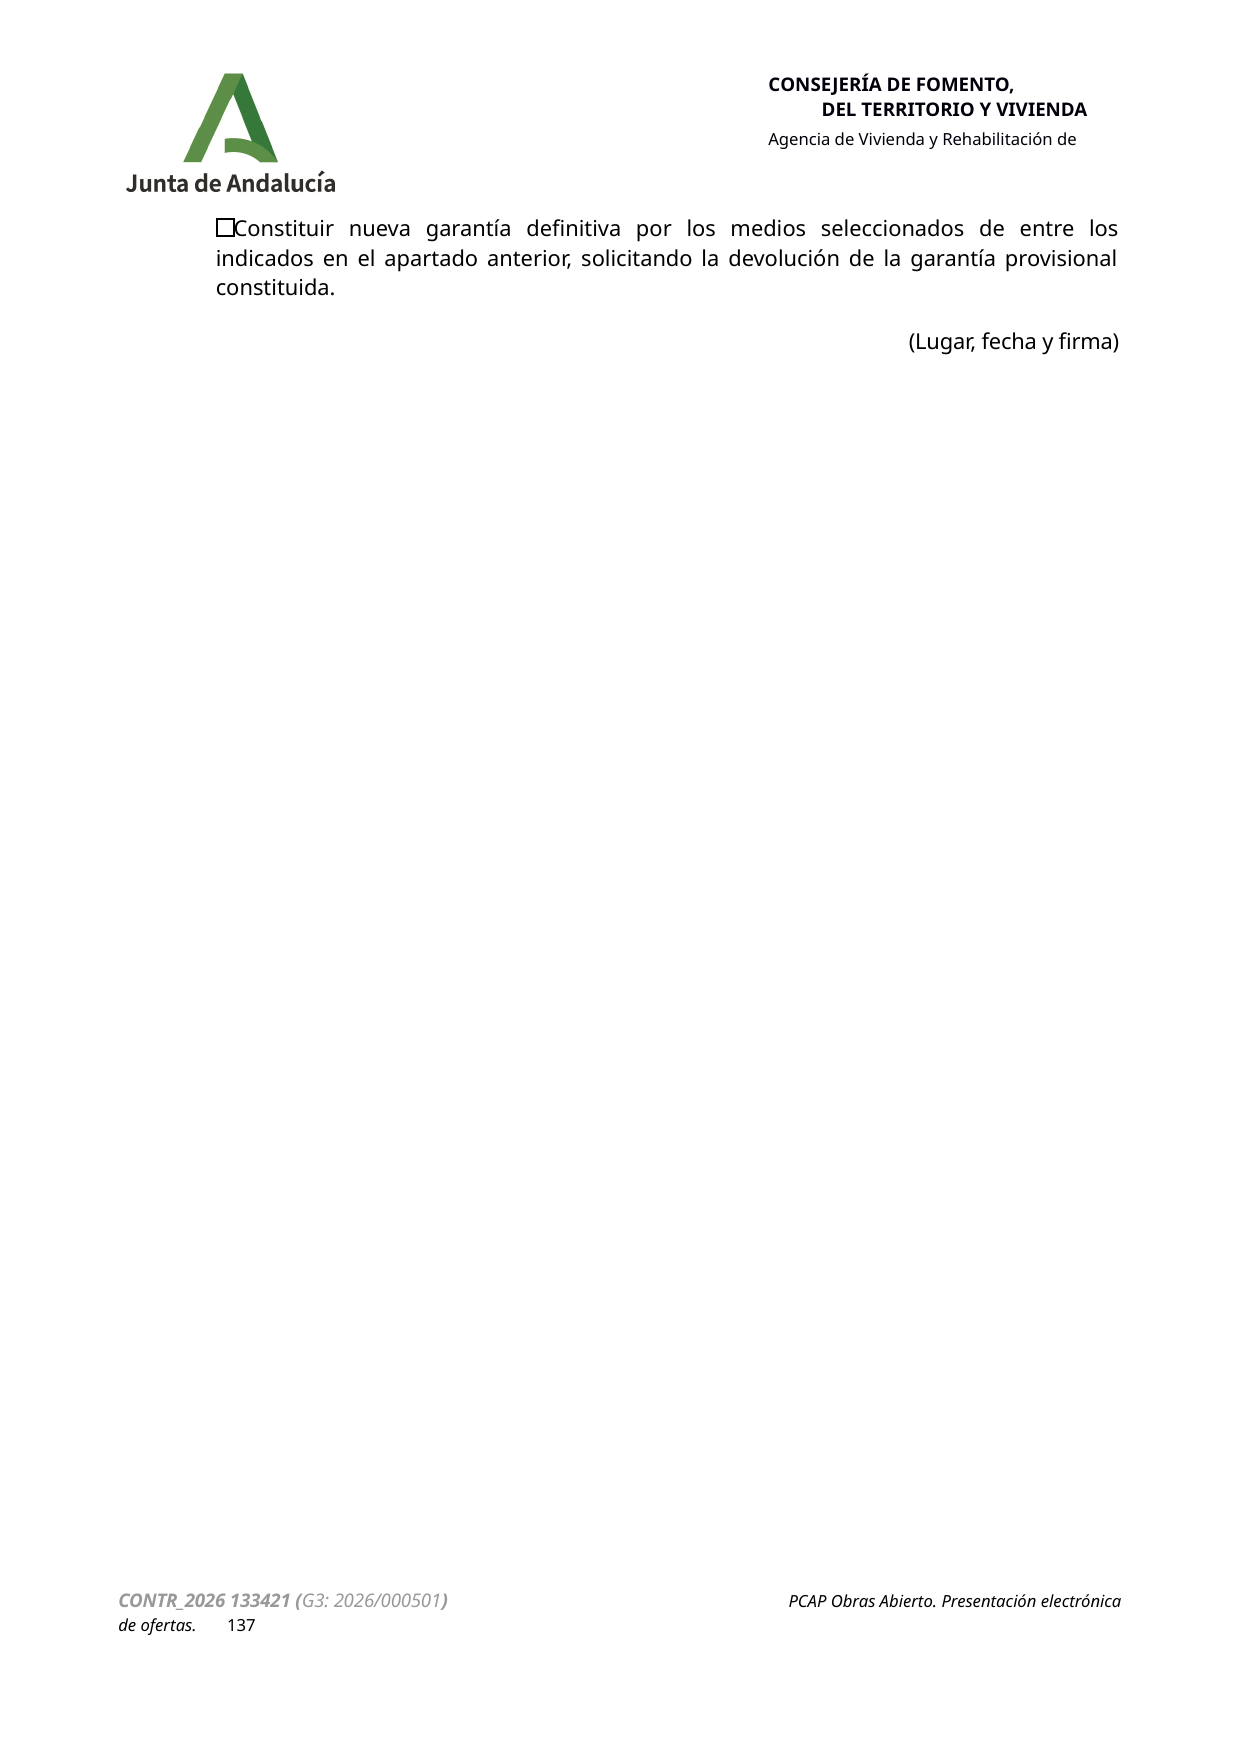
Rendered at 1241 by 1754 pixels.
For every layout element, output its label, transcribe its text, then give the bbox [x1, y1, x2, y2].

text (Lugar, fecha y firma) [118, 323, 1122, 358]
text Constituir nueva garantía definitiva por los medios seleccionados de entre los indicados en el apartado anterior, solicitando la devolución de la garantía provisional constituida. [213, 210, 1122, 305]
picture [106, 57, 355, 208]
